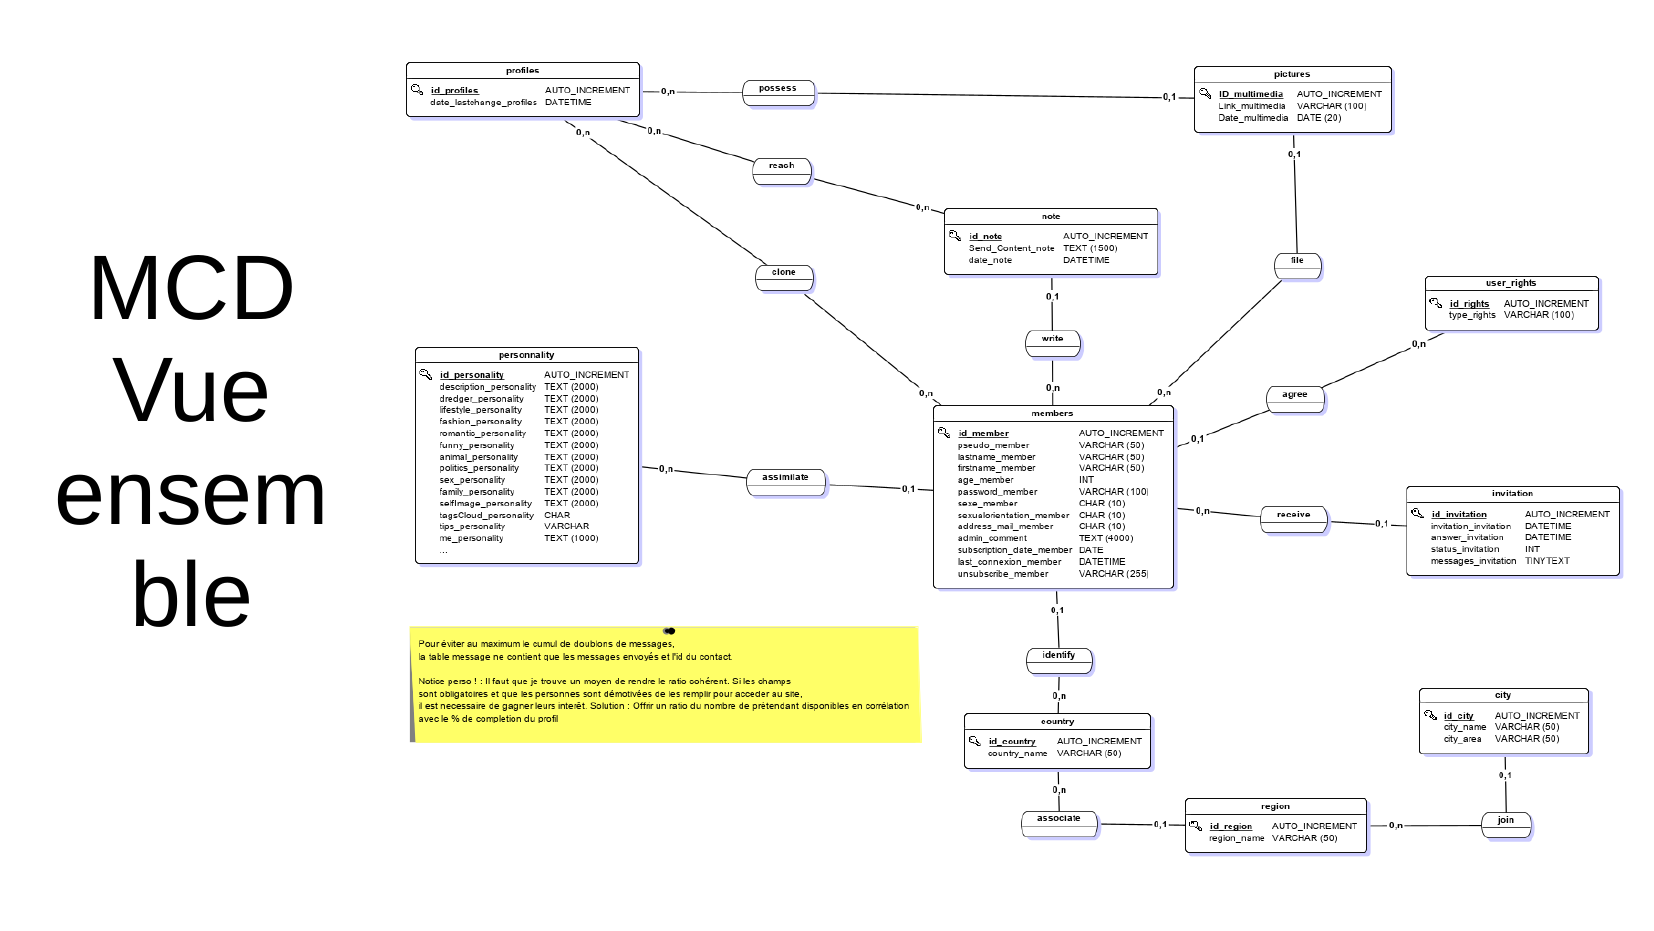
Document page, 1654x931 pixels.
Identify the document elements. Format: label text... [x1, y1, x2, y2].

picture [399, 62, 1625, 857]
title MCD Vue ensemble [29, 236, 355, 647]
